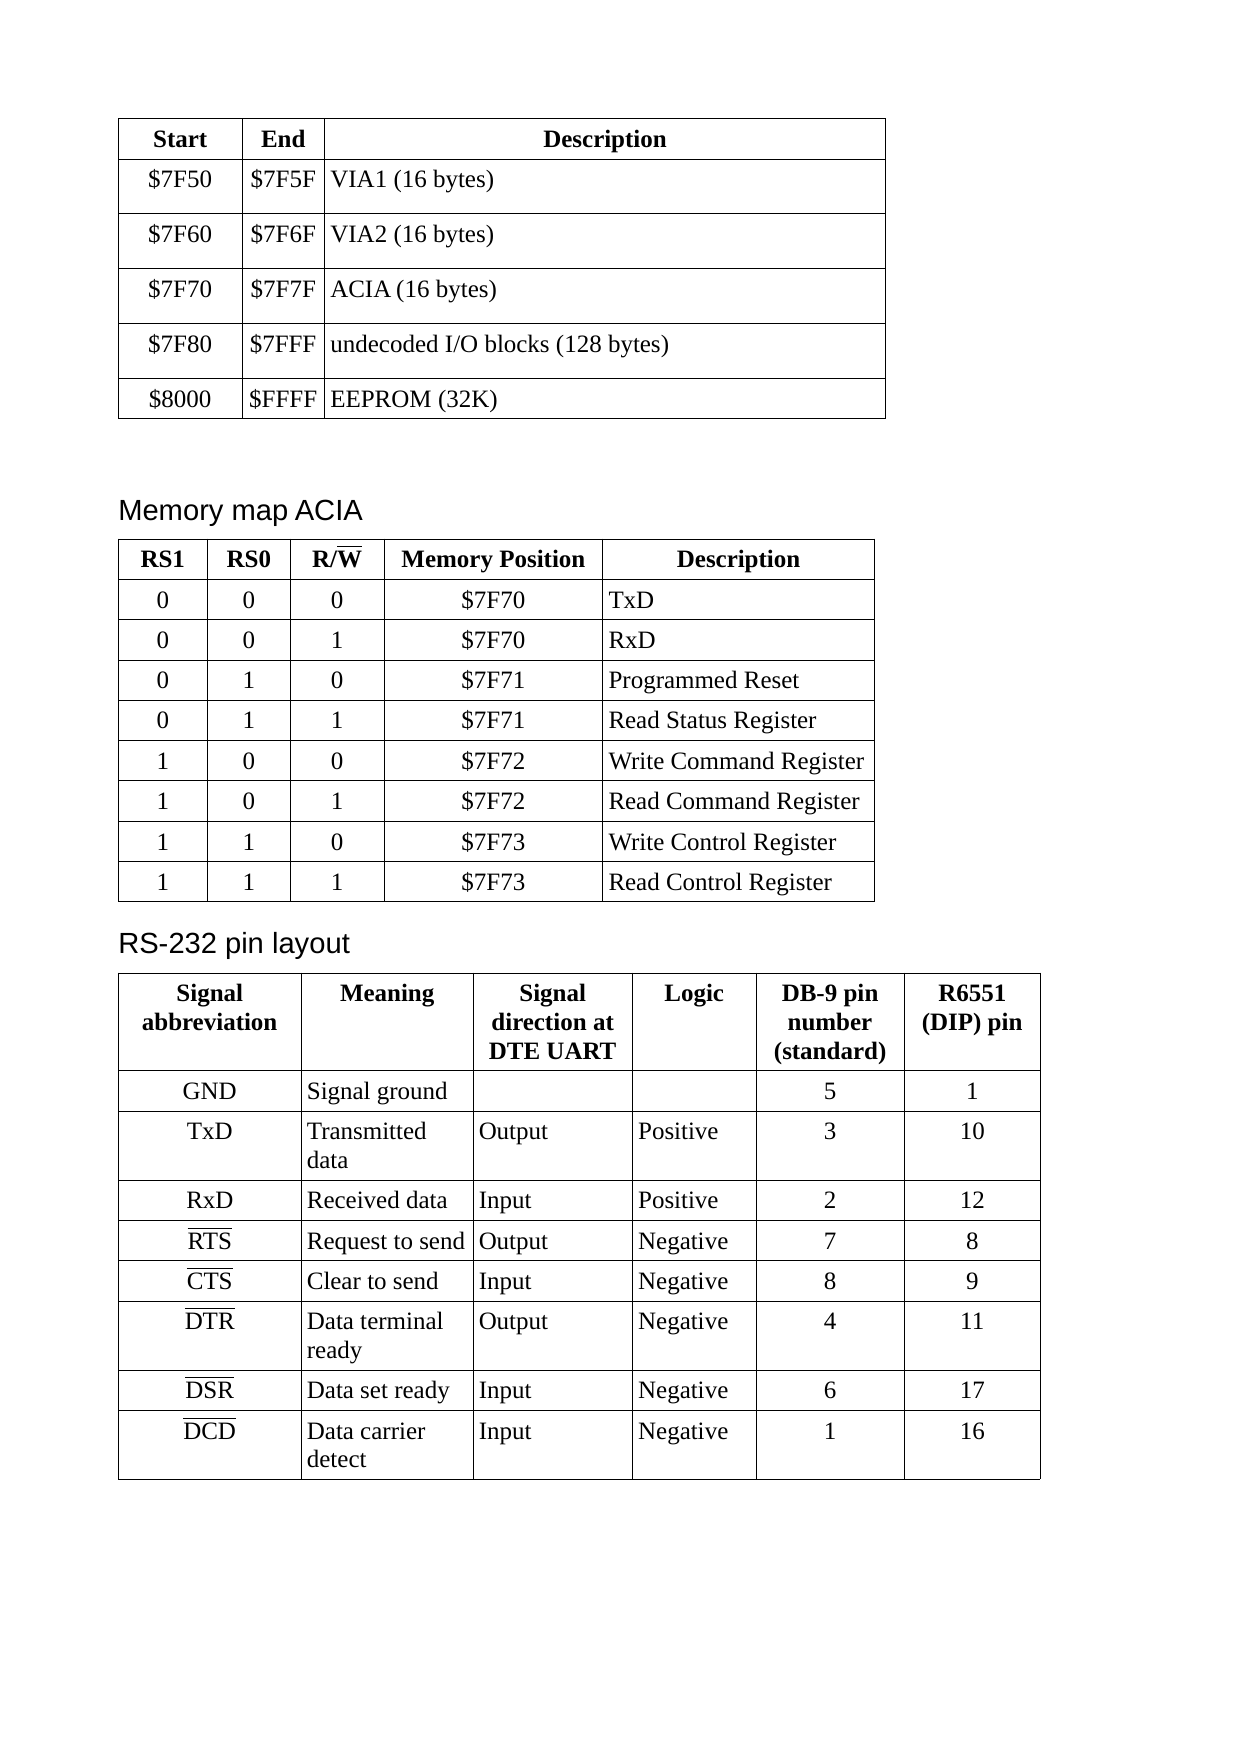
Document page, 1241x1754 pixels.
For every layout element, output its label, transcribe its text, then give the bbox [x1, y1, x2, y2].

table_header RS1 [119, 540, 207, 579]
table_cell Output [474, 1302, 632, 1370]
table_cell 0 [119, 620, 207, 659]
table_cell 0 [208, 620, 290, 659]
table_cell Programmed Reset [603, 661, 874, 700]
table_cell RxD [119, 1181, 301, 1220]
table_cell Negative [633, 1261, 756, 1301]
table_cell VIA1 (16 bytes) [325, 160, 885, 213]
table_cell [633, 1071, 756, 1111]
table_cell 6 [757, 1371, 904, 1410]
table_cell 11 [905, 1302, 1040, 1370]
table_header Start [119, 119, 242, 158]
table_cell 1 [208, 661, 290, 700]
table_cell 0 [208, 741, 290, 780]
table_cell 0 [119, 580, 207, 619]
table_cell 0 [208, 580, 290, 619]
table_cell Input [474, 1181, 632, 1220]
table_header Description [325, 119, 885, 158]
table_cell Input [474, 1411, 632, 1479]
table_cell ACIA (16 bytes) [325, 269, 885, 323]
table_cell 1 [905, 1071, 1040, 1111]
table_cell Positive [633, 1112, 756, 1180]
table_cell 1 [291, 620, 384, 659]
table_cell 8 [905, 1221, 1040, 1260]
table_cell $8000 [119, 379, 242, 418]
table_cell 1 [119, 781, 207, 821]
table_cell 1 [291, 781, 384, 821]
table_cell 0 [119, 701, 207, 740]
table_cell 1 [119, 862, 207, 901]
table_cell $FFFF [243, 379, 324, 418]
table_header Logic [633, 974, 756, 1070]
table_cell DCD [119, 1411, 301, 1479]
table_header R6551 (DIP) pin [905, 974, 1040, 1070]
table_cell $7F70 [385, 580, 602, 619]
table_cell Negative [633, 1371, 756, 1410]
table_cell $7F71 [385, 701, 602, 740]
table_cell 1 [119, 741, 207, 780]
table_cell Write Command Register [603, 741, 874, 780]
table_cell Read Status Register [603, 701, 874, 740]
table_cell 1 [208, 701, 290, 740]
table_cell $7F72 [385, 781, 602, 821]
table_header Memory Position [385, 540, 602, 579]
table_cell RTS [119, 1221, 301, 1260]
table_cell 0 [291, 661, 384, 700]
table_cell 1 [291, 862, 384, 901]
table_header Signal direction at DTE UART [474, 974, 632, 1070]
table_cell DSR [119, 1371, 301, 1410]
table_cell 1 [208, 822, 290, 861]
table_cell Input [474, 1371, 632, 1410]
table_cell 1 [757, 1411, 904, 1479]
table_cell Input [474, 1261, 632, 1301]
table_cell TxD [119, 1112, 301, 1180]
table_header End [243, 119, 324, 158]
table_cell $7F5F [243, 160, 324, 213]
subtitle RS-232 pin layout [118, 926, 1122, 960]
table_cell 16 [905, 1411, 1040, 1479]
table_cell 4 [757, 1302, 904, 1370]
table_cell Negative [633, 1302, 756, 1370]
table_cell $7F7F [243, 269, 324, 323]
table_cell Data terminal ready [302, 1302, 473, 1370]
table_cell 9 [905, 1261, 1040, 1301]
table_cell 10 [905, 1112, 1040, 1180]
table_cell Received data [302, 1181, 473, 1220]
subtitle Memory map ACIA [118, 492, 1122, 526]
table_cell $7F70 [385, 620, 602, 659]
table_cell GND [119, 1071, 301, 1111]
table_cell Output [474, 1112, 632, 1180]
table_header R/W [291, 540, 384, 579]
table_header Signal abbreviation [119, 974, 301, 1070]
table_cell Data set ready [302, 1371, 473, 1410]
table_cell Read Control Register [603, 862, 874, 901]
table_cell Signal ground [302, 1071, 473, 1111]
table_cell $7FFF [243, 324, 324, 378]
table_cell 0 [291, 580, 384, 619]
table_cell Read Command Register [603, 781, 874, 821]
table_cell 7 [757, 1221, 904, 1260]
table_cell 0 [119, 661, 207, 700]
table_cell EEPROM (32K) [325, 379, 885, 418]
table_cell TxD [603, 580, 874, 619]
table_cell RxD [603, 620, 874, 659]
table_header DB-9 pin number (standard) [757, 974, 904, 1070]
table_cell Output [474, 1221, 632, 1260]
table_cell 1 [119, 822, 207, 861]
table_cell Negative [633, 1411, 756, 1479]
table_cell $7F73 [385, 822, 602, 861]
table_cell Request to send [302, 1221, 473, 1260]
table_header RS0 [208, 540, 290, 579]
table_cell $7F71 [385, 661, 602, 700]
table_cell 3 [757, 1112, 904, 1180]
table_cell 5 [757, 1071, 904, 1111]
table_cell 0 [291, 822, 384, 861]
table_cell $7F80 [119, 324, 242, 378]
table_cell Transmitted data [302, 1112, 473, 1180]
table_cell 0 [208, 781, 290, 821]
table_cell $7F60 [119, 214, 242, 268]
table_cell 17 [905, 1371, 1040, 1410]
table_cell Write Control Register [603, 822, 874, 861]
table_cell $7F70 [119, 269, 242, 323]
table_cell Data carrier detect [302, 1411, 473, 1479]
table_cell 2 [757, 1181, 904, 1220]
table_header Meaning [302, 974, 473, 1070]
table_cell 12 [905, 1181, 1040, 1220]
table_cell Positive [633, 1181, 756, 1220]
table_cell 1 [291, 701, 384, 740]
table_cell 8 [757, 1261, 904, 1301]
table_cell $7F72 [385, 741, 602, 780]
table_cell 0 [291, 741, 384, 780]
table_cell Negative [633, 1221, 756, 1260]
table_cell $7F6F [243, 214, 324, 268]
table_cell undecoded I/O blocks (128 bytes) [325, 324, 885, 378]
table_cell CTS [119, 1261, 301, 1301]
table_header Description [603, 540, 874, 579]
table_cell DTR [119, 1302, 301, 1370]
table_cell $7F50 [119, 160, 242, 213]
table_cell 1 [208, 862, 290, 901]
table_cell Clear to send [302, 1261, 473, 1301]
table_cell [474, 1071, 632, 1111]
table_cell $7F73 [385, 862, 602, 901]
table_cell VIA2 (16 bytes) [325, 214, 885, 268]
